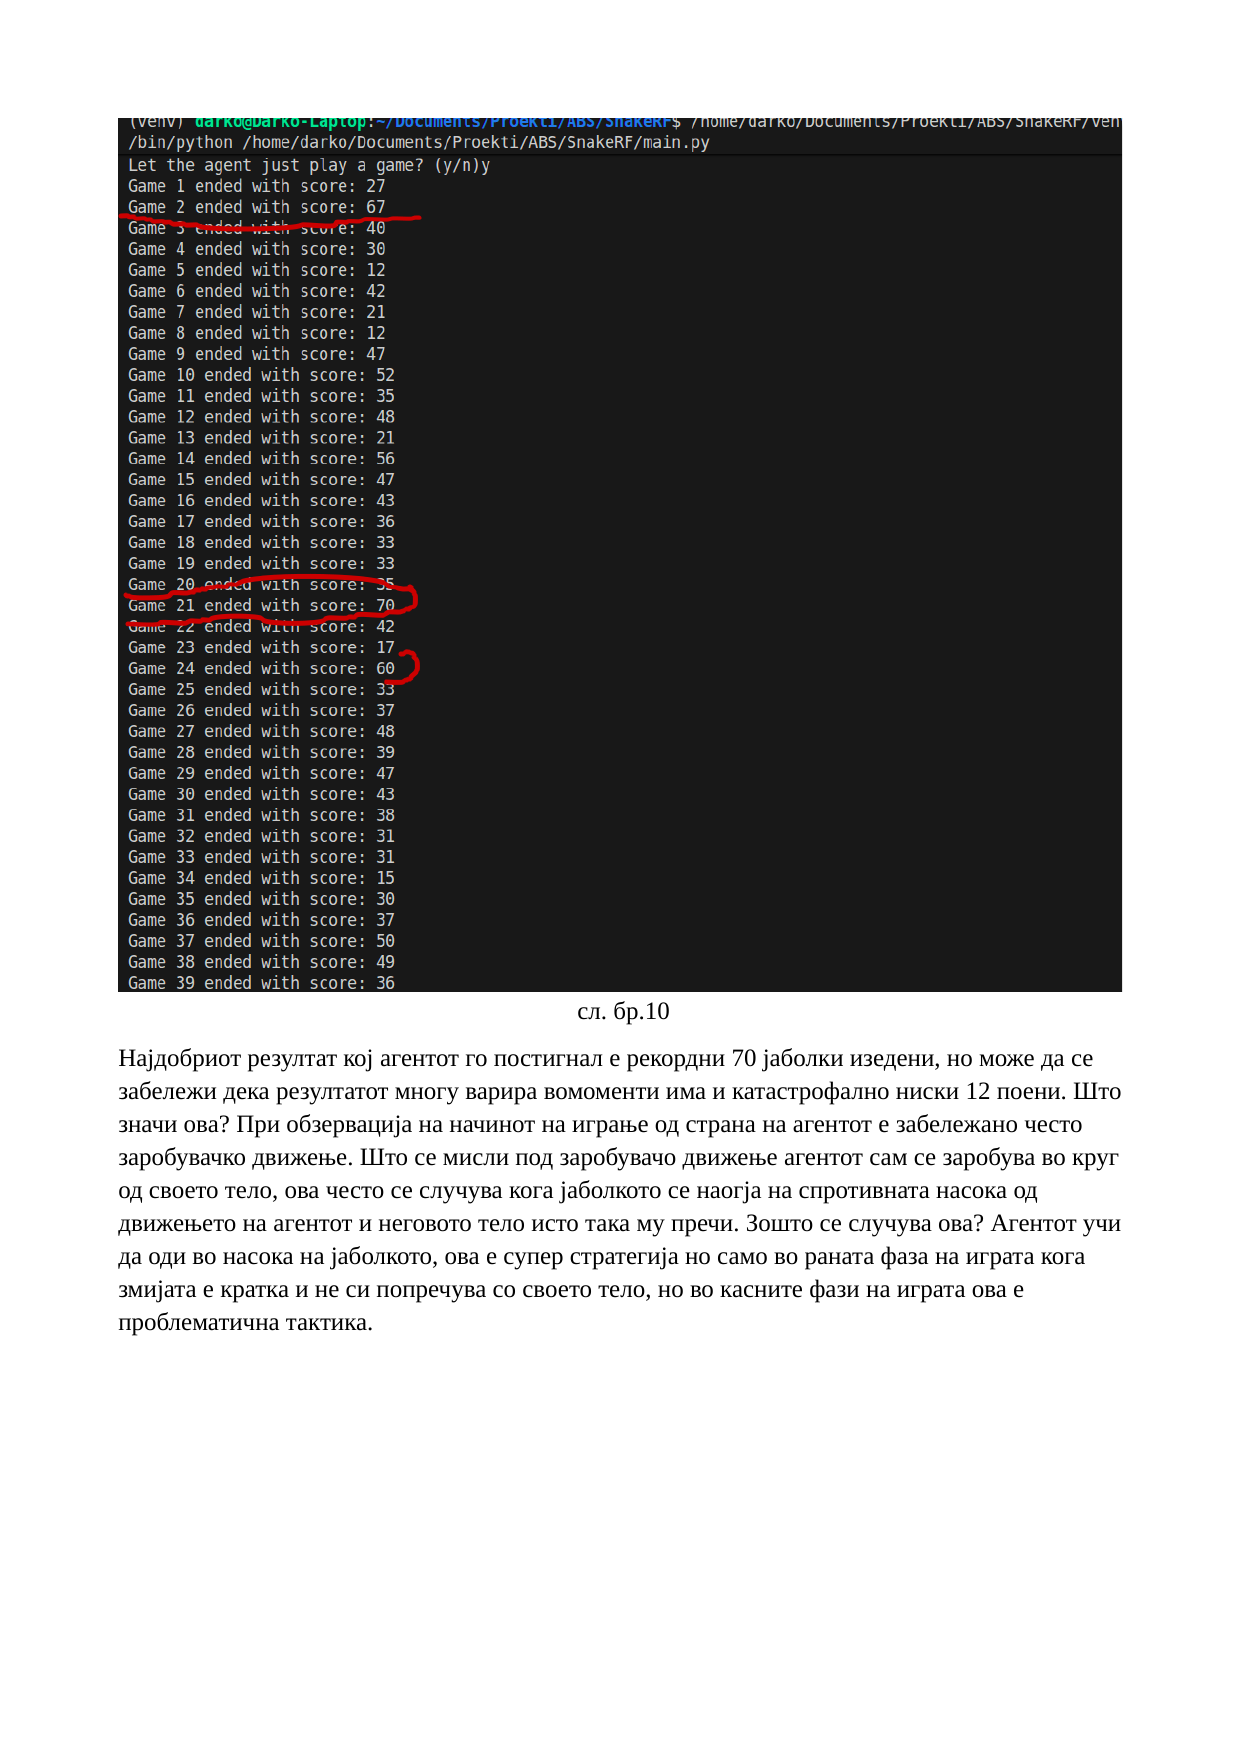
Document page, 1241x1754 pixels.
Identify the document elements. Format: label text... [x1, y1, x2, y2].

text сл. бр.10 [118, 992, 1122, 1024]
text Најдобриот резултат кој агентот го постигнал е рекордни 70 јаболки изедени, но може да се забележи дека резултатот многу варира вомоменти има и катастрофално ниски 12 поени. Што значи ова? При обзервација на начинот на играње од страна на агентот е забележано често заробувачко движење. Што се мисли под заробувачо движење агентот сам се заробува во круг од своето тело, ова често се случува кога јаболкото се наогја на спротивната насока од движењето на агентот и неговото тело исто така му пречи. Зошто се случува ова? Агентот учи да оди во насока на јаболкото, ова е супер стратегија но само во раната фаза на играта кога змијата е кратка и не си попречува со своето тело, но во касните фази на играта ова е проблематична тактика. [118, 1043, 1122, 1336]
picture [118, 118, 1123, 992]
